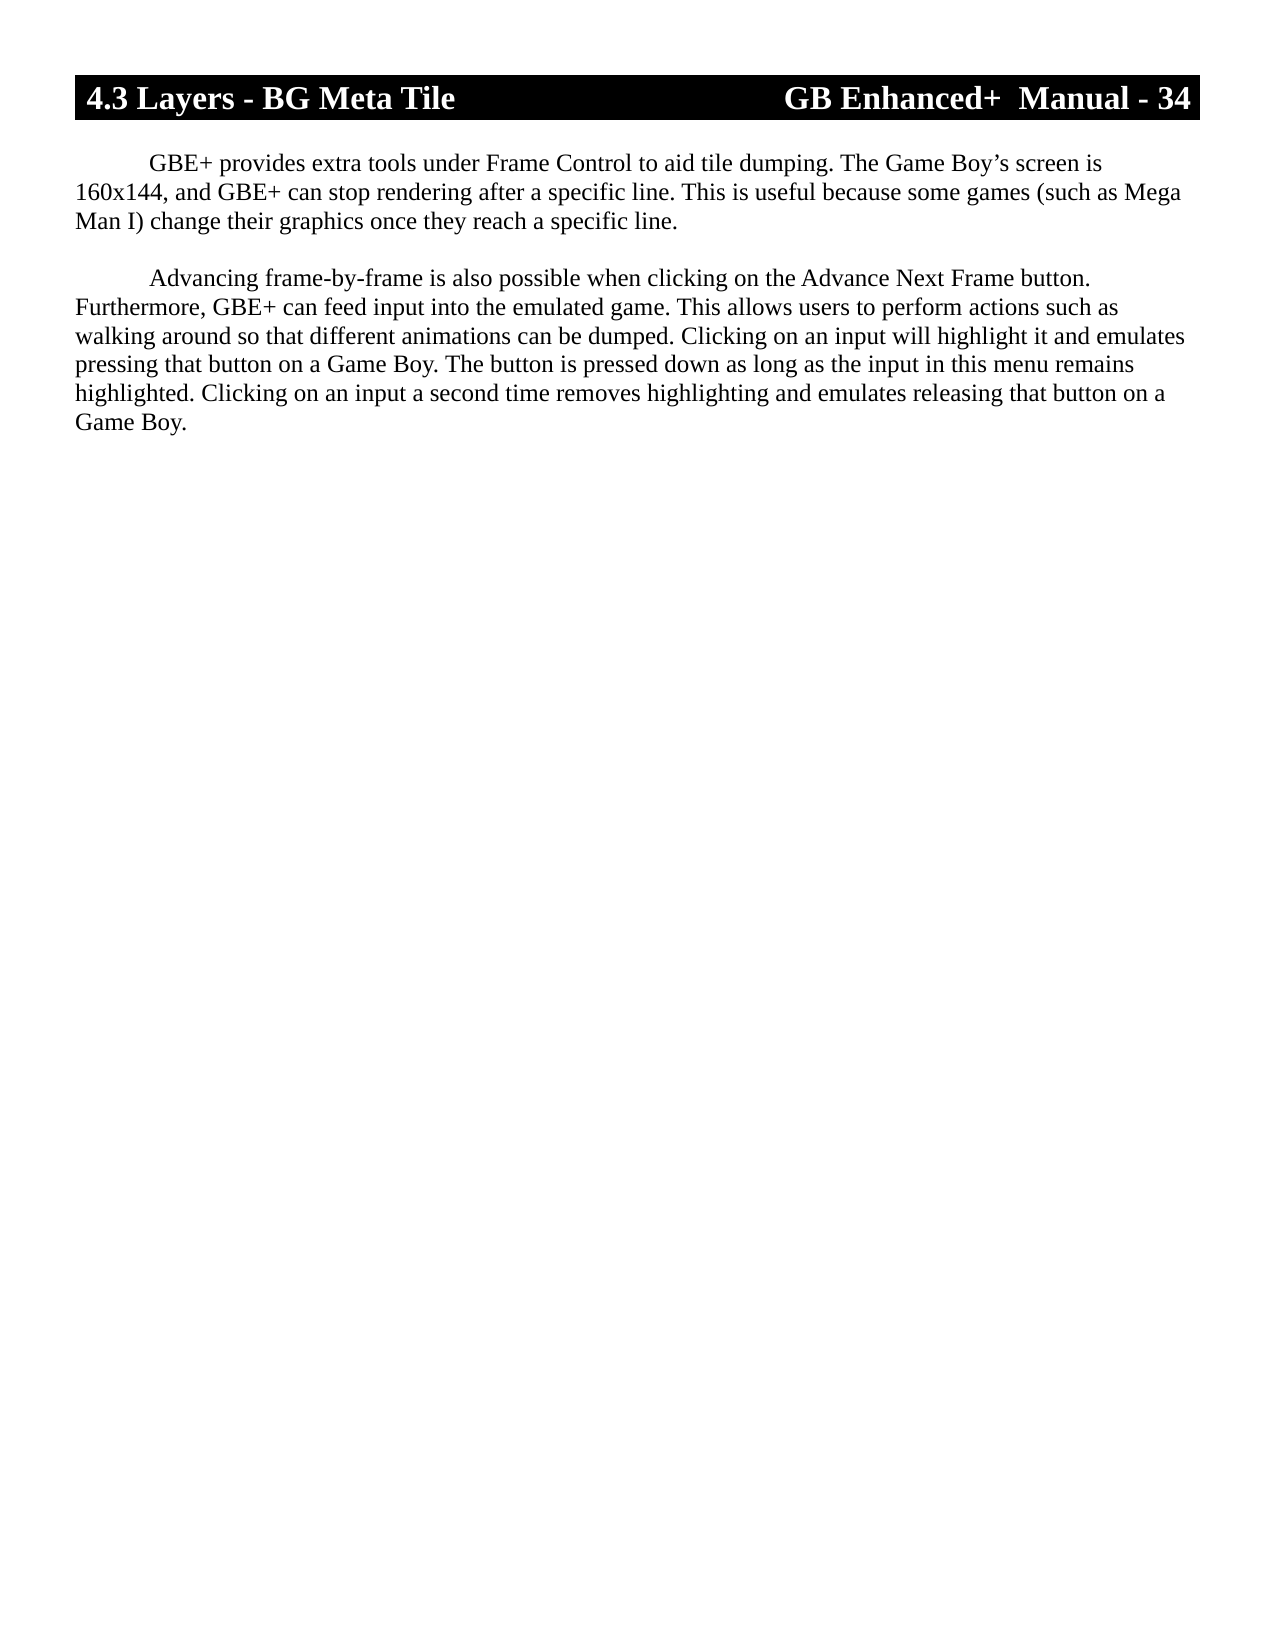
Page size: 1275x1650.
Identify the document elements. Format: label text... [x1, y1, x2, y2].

text Advancing frame-by-frame is also possible when clicking on the Advance Next Frame button. Furthermore, GBE+ can feed input into the emulated game. This allows users to perform actions such as walking around so that different animations can be dumped. Clicking on an input will highlight it and emulates pressing that button on a Game Boy. The button is pressed down as long as the input in this menu remains highlighted. Clicking on an input a second time removes highlighting and emulates releasing that button on a Game Boy. [75, 263, 1200, 436]
text 4.3 Layers - BG Meta Tile GB Enhanced+ Manual - 34 [75, 75, 1200, 119]
text GBE+ provides extra tools under Frame Control to aid tile dumping. The Game Boy’s screen is 160x144, and GBE+ can stop rendering after a specific line. This is useful because some games (such as Mega Man I) change their graphics once they reach a specific line. [75, 148, 1200, 234]
